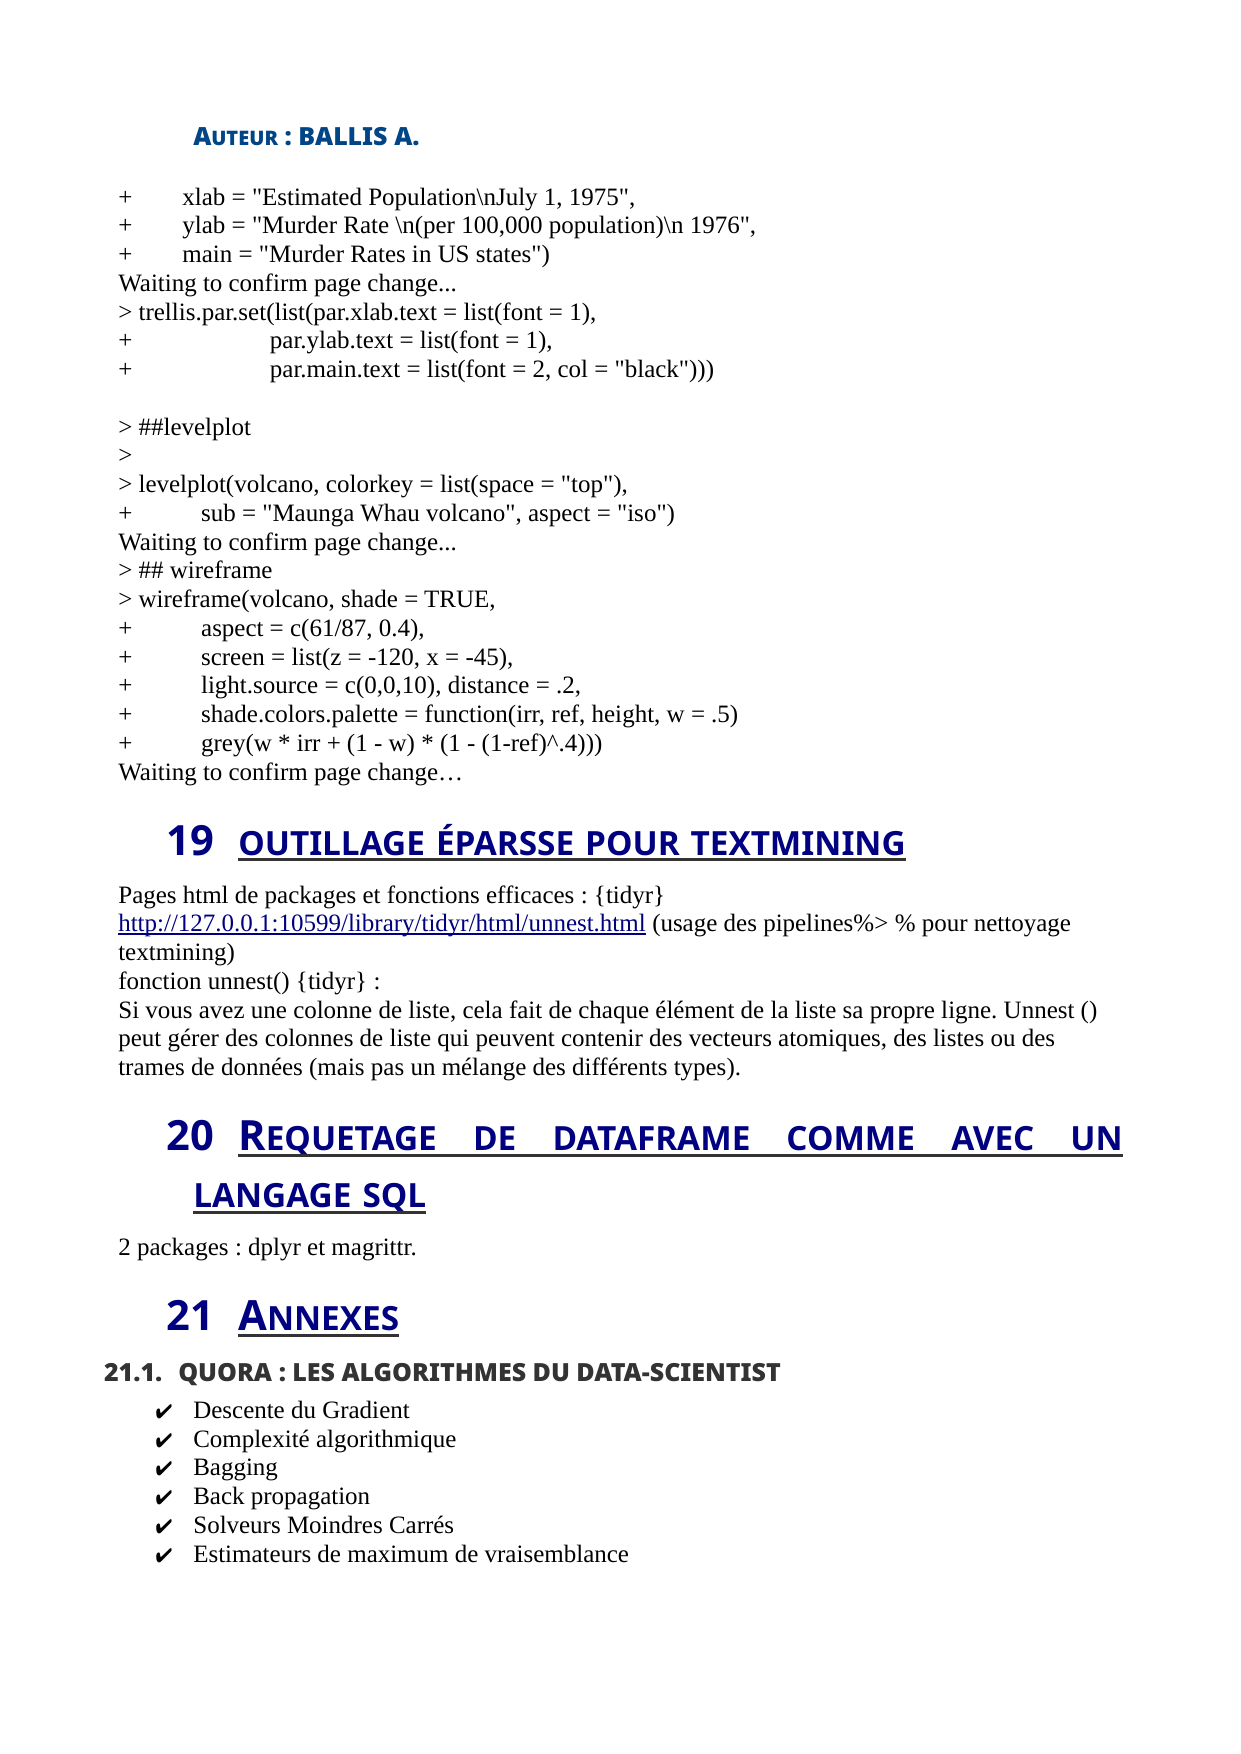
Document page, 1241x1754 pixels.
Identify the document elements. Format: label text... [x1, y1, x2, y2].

subtitle Annexes [156, 1286, 1123, 1342]
text Waiting to confirm page change… [118, 757, 1123, 785]
text + ylab = "Murder Rate \n(per 100,000 population)\n 1976", [118, 210, 1123, 239]
text > wireframe(volcano, shade = TRUE, [118, 584, 1123, 613]
text + main = "Murder Rates in US states") [118, 239, 1123, 268]
subtitle Requetage de dataframe comme avec un langage sql [156, 1106, 1123, 1219]
text > ##levelplot [118, 412, 1123, 440]
text > levelplot(volcano, colorkey = list(space = "top"), [118, 469, 1123, 498]
subtitle QUORA : Les algorithmes du data-scientist [104, 1355, 1123, 1389]
text + xlab = "Estimated Population\nJuly 1, 1975", [118, 182, 1123, 210]
list Descente du Gradient [156, 1395, 1123, 1424]
list Estimateurs de maximum de vraisemblance [156, 1539, 1123, 1567]
text http://127.0.0.1:10599/library/tidyr/html/unnest.html (usage des pipelines%> % pour nettoyage textmining) [118, 908, 1123, 966]
text 2 packages : dplyr et magrittr. [118, 1232, 1123, 1261]
text + grey(w * irr + (1 - w) * (1 - (1-ref)^.4))) [118, 728, 1123, 757]
list Complexité algorithmique [156, 1424, 1123, 1452]
list Back propagation [156, 1481, 1123, 1510]
text > [118, 440, 1123, 469]
list Solveurs Moindres Carrés [156, 1510, 1123, 1539]
text + screen = list(z = -120, x = -45), [118, 642, 1123, 670]
text Waiting to confirm page change... [118, 268, 1123, 297]
text + light.source = c(0,0,10), distance = .2, [118, 670, 1123, 699]
text + aspect = c(61/87, 0.4), [118, 613, 1123, 642]
text + shade.colors.palette = function(irr, ref, height, w = .5) [118, 699, 1123, 728]
text + par.main.text = list(font = 2, col = "black"))) [118, 354, 1123, 383]
text Si vous avez une colonne de liste, cela fait de chaque élément de la liste sa propre ligne. Unnest () peut gérer des colonnes de liste qui peuvent contenir des vecteurs atomiques, des listes ou des trames de données (mais pas un mélange des différents types). [118, 995, 1123, 1081]
text > trellis.par.set(list(par.xlab.text = list(font = 1), [118, 297, 1123, 325]
text + sub = "Maunga Whau volcano", aspect = "iso") [118, 498, 1123, 527]
text > ## wireframe [118, 555, 1123, 584]
text fonction unnest() {tidyr} : [118, 966, 1123, 995]
text Pages html de packages et fonctions efficaces : {tidyr} [118, 880, 1123, 908]
text Waiting to confirm page change... [118, 527, 1123, 555]
list Bagging [156, 1452, 1123, 1481]
text + par.ylab.text = list(font = 1), [118, 325, 1123, 354]
subtitle outillage éparsse pour textmining [156, 810, 1123, 867]
